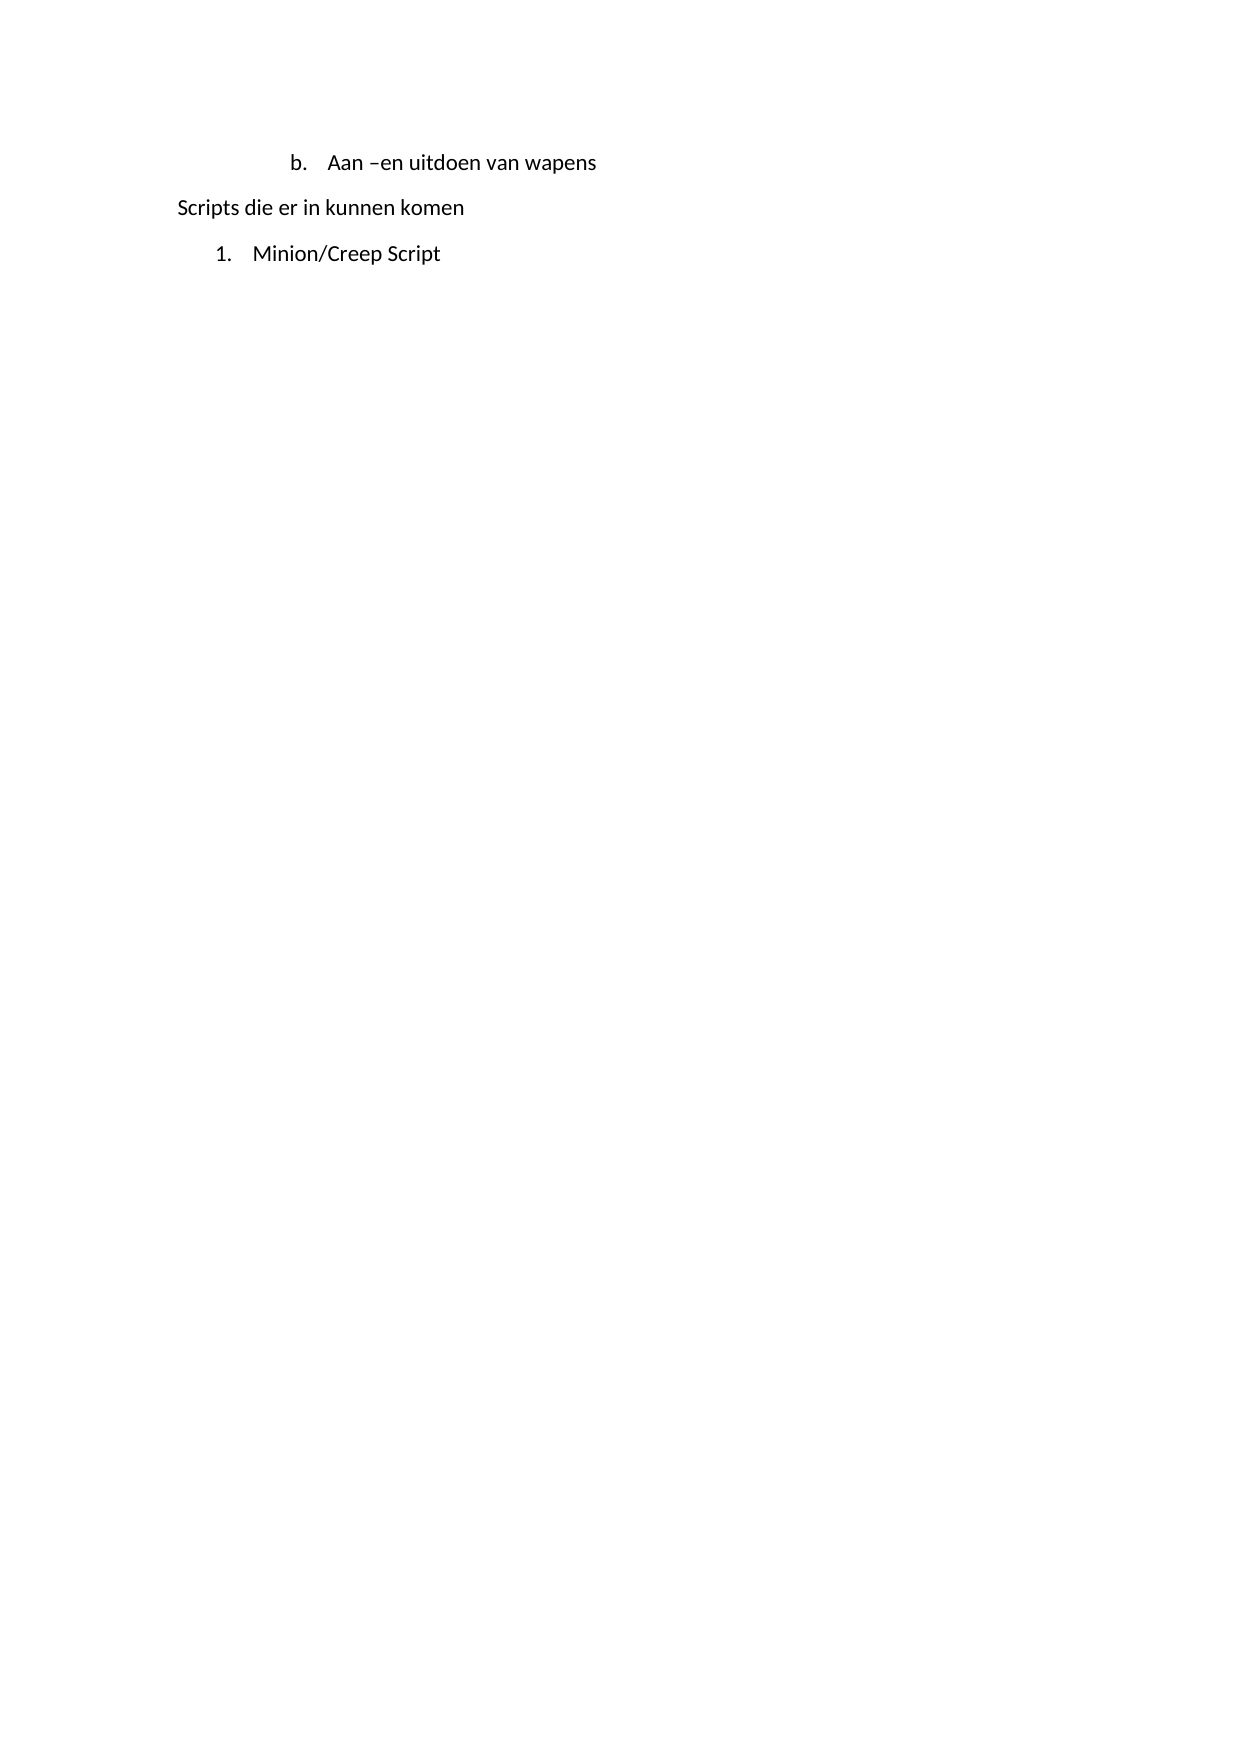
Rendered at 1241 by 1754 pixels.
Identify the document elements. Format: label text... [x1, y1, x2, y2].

list Aan –en uitdoen van wapens [290, 148, 1063, 176]
text Scripts die er in kunnen komen [177, 193, 1063, 221]
list Minion/Creep Script [215, 239, 1063, 267]
